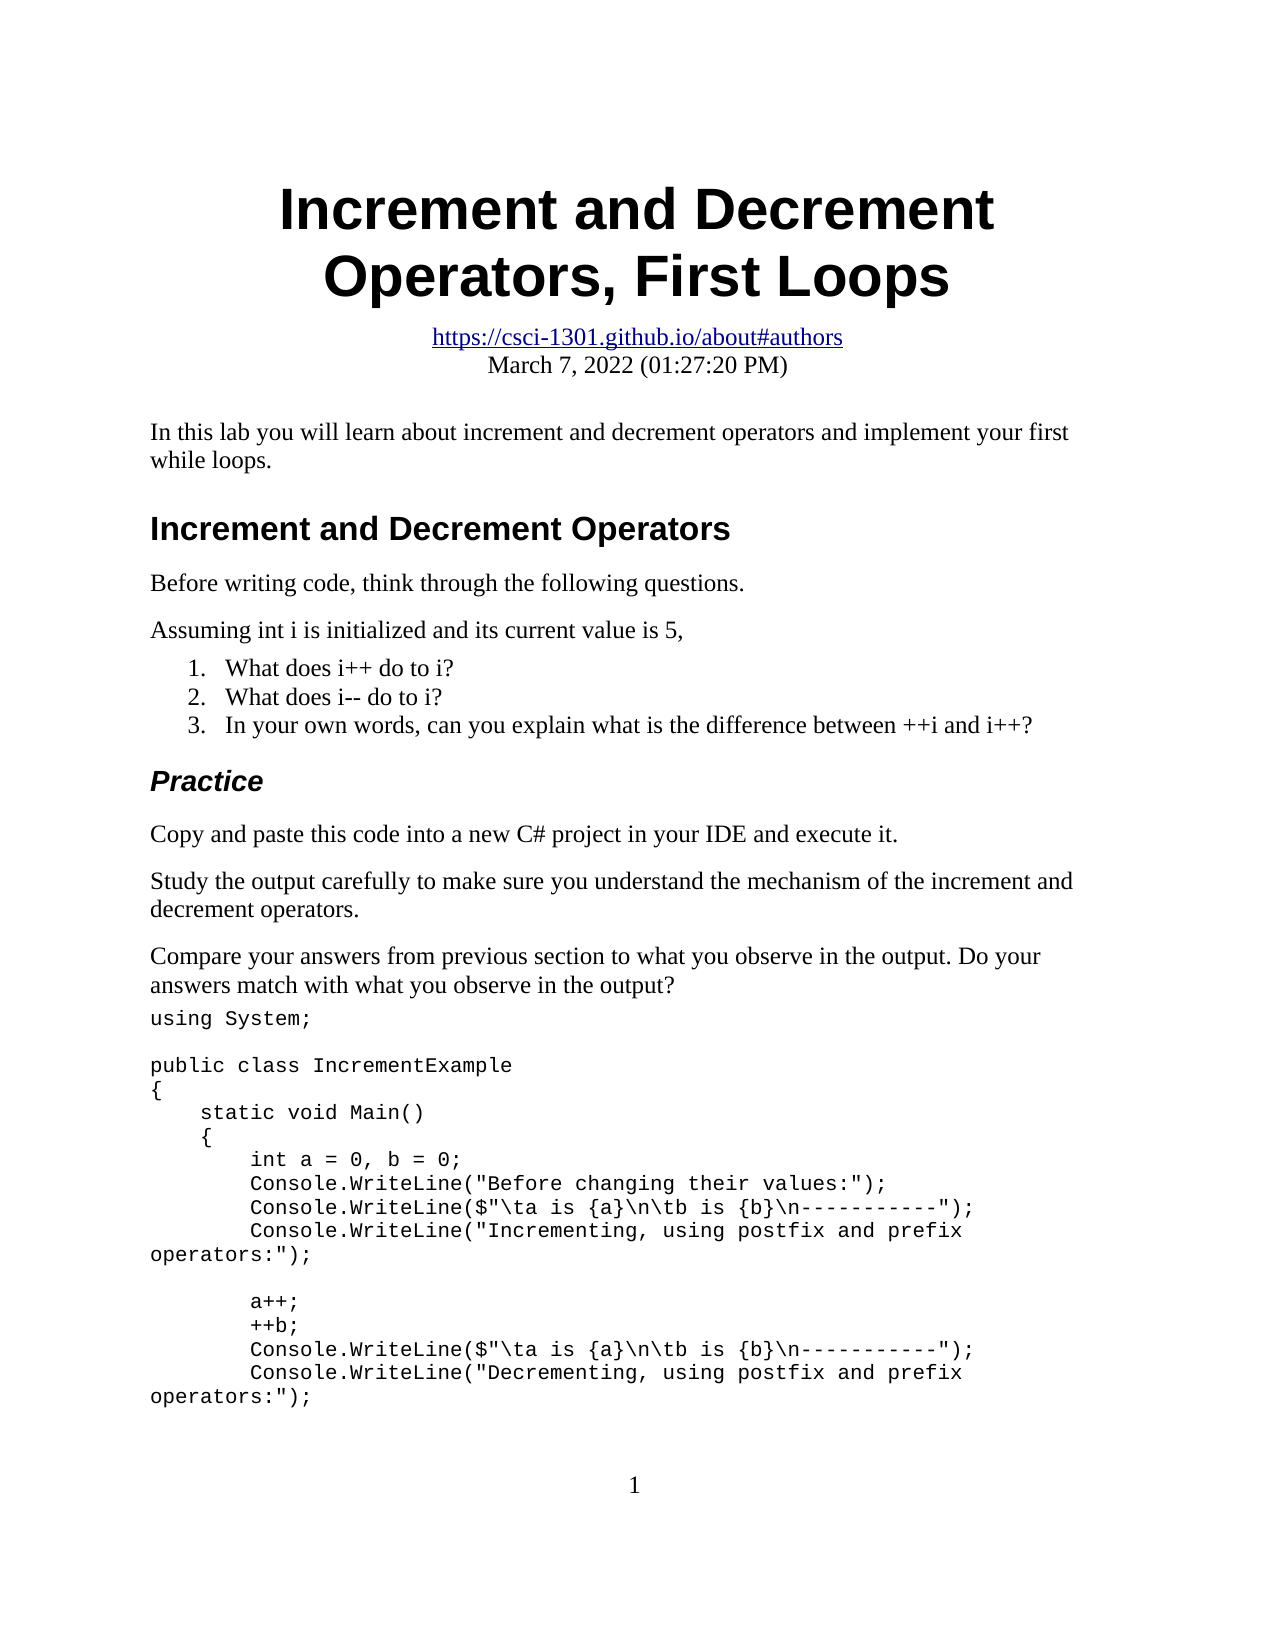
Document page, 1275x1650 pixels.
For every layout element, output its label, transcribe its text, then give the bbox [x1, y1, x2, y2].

text March 7, 2022 (01:27:20 PM) [150, 350, 1125, 379]
text static void Main() [150, 1102, 1125, 1126]
title Increment and Decrement Operators, First Loops [150, 175, 1125, 309]
text public class IncrementExample [150, 1055, 1125, 1078]
text int a = 0, b = 0; [150, 1149, 1125, 1173]
text { [150, 1126, 1125, 1149]
text a++; [150, 1291, 1125, 1315]
text using System; [150, 1008, 1125, 1031]
text Before writing code, think through the following questions. [150, 568, 1125, 597]
text Copy and paste this code into a new C# project in your IDE and execute it. [150, 819, 1125, 848]
text Console.WriteLine($"\ta is {a}\n\tb is {b}\n-----------"); [150, 1339, 1125, 1362]
text In this lab you will learn about increment and decrement operators and implement your first while loops. [150, 417, 1125, 474]
text Console.WriteLine("Incrementing, using postfix and prefix operators:"); [150, 1220, 1125, 1268]
text { [150, 1078, 1125, 1102]
text Console.WriteLine($"\ta is {a}\n\tb is {b}\n-----------"); [150, 1197, 1125, 1220]
text ++b; [150, 1315, 1125, 1339]
list In your own words, can you explain what is the difference between ++i and i++? [187, 710, 1125, 739]
subtitle Increment and Decrement Operators [150, 508, 1125, 547]
subtitle Practice [150, 764, 1125, 798]
list What does i-- do to i? [187, 682, 1125, 710]
text Console.WriteLine("Decrementing, using postfix and prefix operators:"); [150, 1362, 1125, 1409]
text Study the output carefully to make sure you understand the mechanism of the increment and decrement operators. [150, 866, 1125, 923]
text Compare your answers from previous section to what you observe in the output. Do your answers match with what you observe in the output? [150, 941, 1125, 999]
text https://csci-1301.github.io/about#authors [150, 322, 1125, 350]
text Console.WriteLine("Before changing their values:"); [150, 1173, 1125, 1197]
text Assuming int i is initialized and its current value is 5, [150, 615, 1125, 644]
list What does i++ do to i? [187, 653, 1125, 682]
